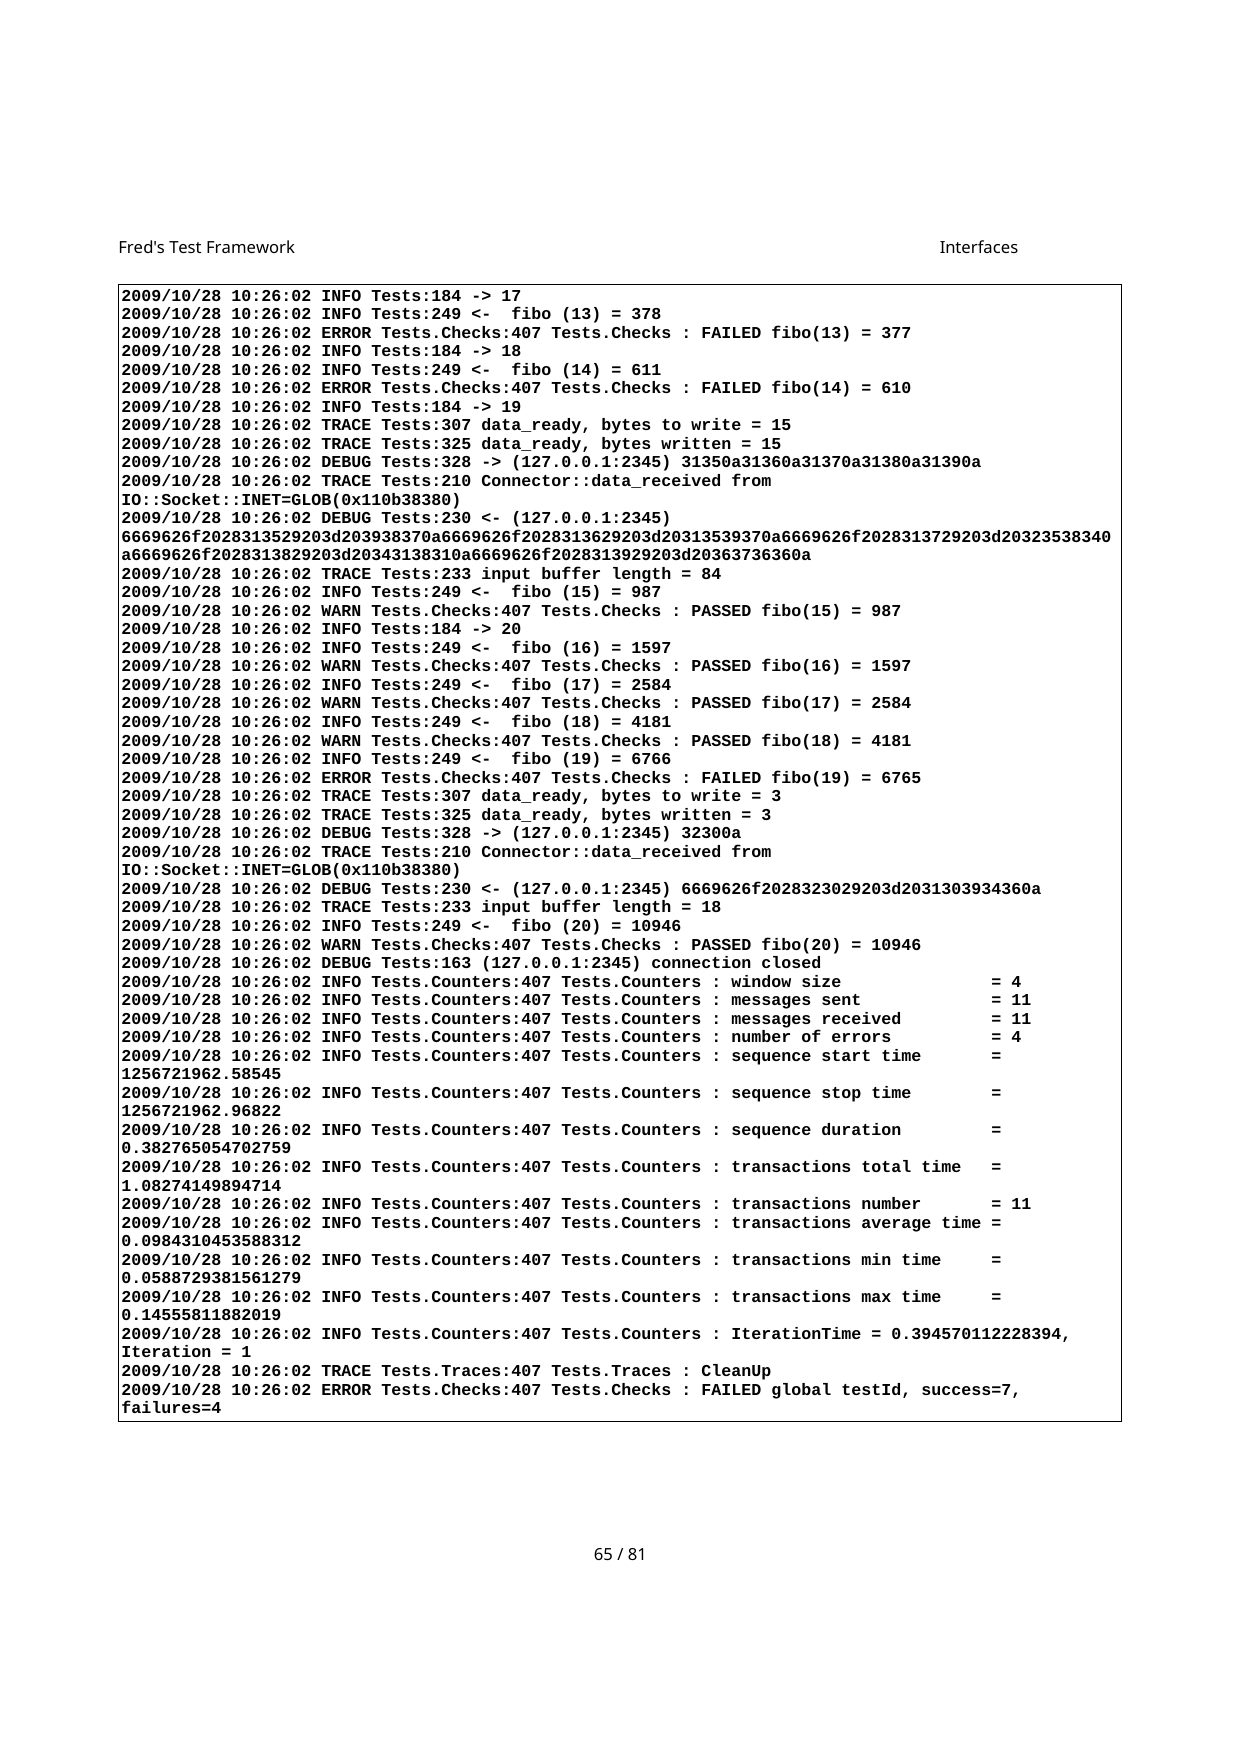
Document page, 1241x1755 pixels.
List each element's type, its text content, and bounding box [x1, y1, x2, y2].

text 2009/10/28 10:26:02 INFO Tests.Counters:407 Tests.Counters : messages sent = 11 [119, 989, 1121, 1007]
text 2009/10/28 10:26:02 INFO Tests:249 <- fibo (17) = 2584 [119, 674, 1121, 692]
text 2009/10/28 10:26:02 TRACE Tests:325 data_ready, bytes written = 15 [119, 433, 1121, 451]
text 2009/10/28 10:26:02 TRACE Tests:307 data_ready, bytes to write = 3 [119, 785, 1121, 803]
text 2009/10/28 10:26:02 INFO Tests:184 -> 20 [119, 618, 1121, 637]
text 2009/10/28 10:26:02 INFO Tests:249 <- fibo (13) = 378 [119, 303, 1121, 321]
text 2009/10/28 10:26:02 INFO Tests.Counters:407 Tests.Counters : number of errors = 4 [119, 1026, 1121, 1044]
text 2009/10/28 10:26:02 DEBUG Tests:328 -> (127.0.0.1:2345) 32300a [119, 822, 1121, 841]
text 2009/10/28 10:26:02 TRACE Tests:210 Connector::data_received from IO::Socket::INET=GLOB(0x110b38380) [119, 470, 1121, 507]
text 2009/10/28 10:26:02 INFO Tests.Counters:407 Tests.Counters : window size = 4 [119, 970, 1121, 989]
text 2009/10/28 10:26:02 ERROR Tests.Checks:407 Tests.Checks : FAILED global testId, success=7, failures=4 [119, 1378, 1121, 1421]
text 2009/10/28 10:26:02 INFO Tests:249 <- fibo (19) = 6766 [119, 748, 1121, 766]
text 2009/10/28 10:26:02 WARN Tests.Checks:407 Tests.Checks : PASSED fibo(18) = 4181 [119, 729, 1121, 748]
text 2009/10/28 10:26:02 DEBUG Tests:163 (127.0.0.1:2345) connection closed [119, 952, 1121, 970]
text 2009/10/28 10:26:02 INFO Tests:184 -> 19 [119, 396, 1121, 414]
text 2009/10/28 10:26:02 TRACE Tests.Traces:407 Tests.Traces : CleanUp [119, 1360, 1121, 1378]
text 2009/10/28 10:26:02 INFO Tests.Counters:407 Tests.Counters : transactions max time = 0.14555811882019 [119, 1286, 1121, 1323]
text 2009/10/28 10:26:02 INFO Tests.Counters:407 Tests.Counters : messages received = 11 [119, 1007, 1121, 1026]
text 2009/10/28 10:26:02 WARN Tests.Checks:407 Tests.Checks : PASSED fibo(16) = 1597 [119, 655, 1121, 674]
text 2009/10/28 10:26:02 TRACE Tests:307 data_ready, bytes to write = 15 [119, 414, 1121, 433]
text 2009/10/28 10:26:02 TRACE Tests:210 Connector::data_received from IO::Socket::INET=GLOB(0x110b38380) [119, 841, 1121, 878]
text 2009/10/28 10:26:02 WARN Tests.Checks:407 Tests.Checks : PASSED fibo(17) = 2584 [119, 692, 1121, 711]
text 2009/10/28 10:26:02 INFO Tests:249 <- fibo (20) = 10946 [119, 915, 1121, 933]
text 2009/10/28 10:26:02 INFO Tests.Counters:407 Tests.Counters : IterationTime = 0.394570112228394, Iteration = 1 [119, 1323, 1121, 1360]
text 2009/10/28 10:26:02 WARN Tests.Checks:407 Tests.Checks : PASSED fibo(20) = 10946 [119, 933, 1121, 952]
text 2009/10/28 10:26:02 INFO Tests:184 -> 18 [119, 340, 1121, 358]
text 2009/10/28 10:26:02 TRACE Tests:325 data_ready, bytes written = 3 [119, 803, 1121, 822]
text 2009/10/28 10:26:02 INFO Tests.Counters:407 Tests.Counters : sequence duration = 0.382765054702759 [119, 1119, 1121, 1156]
text 2009/10/28 10:26:02 INFO Tests.Counters:407 Tests.Counters : transactions number = 11 [119, 1193, 1121, 1211]
text 2009/10/28 10:26:02 INFO Tests:249 <- fibo (15) = 987 [119, 581, 1121, 599]
text 2009/10/28 10:26:02 INFO Tests:249 <- fibo (16) = 1597 [119, 637, 1121, 655]
text 2009/10/28 10:26:02 INFO Tests.Counters:407 Tests.Counters : transactions average time = 0.0984310453588312 [119, 1211, 1121, 1248]
text 2009/10/28 10:26:02 INFO Tests:249 <- fibo (18) = 4181 [119, 711, 1121, 729]
text 2009/10/28 10:26:02 ERROR Tests.Checks:407 Tests.Checks : FAILED fibo(13) = 377 [119, 321, 1121, 340]
text 2009/10/28 10:26:02 TRACE Tests:233 input buffer length = 18 [119, 896, 1121, 915]
text 2009/10/28 10:26:02 INFO Tests.Counters:407 Tests.Counters : sequence stop time = 1256721962.96822 [119, 1082, 1121, 1119]
text 2009/10/28 10:26:02 INFO Tests.Counters:407 Tests.Counters : transactions min time = 0.0588729381561279 [119, 1248, 1121, 1286]
text 2009/10/28 10:26:02 INFO Tests:184 -> 17 [119, 285, 1121, 303]
text 2009/10/28 10:26:02 INFO Tests.Counters:407 Tests.Counters : sequence start time = 1256721962.58545 [119, 1044, 1121, 1082]
text 2009/10/28 10:26:02 TRACE Tests:233 input buffer length = 84 [119, 562, 1121, 581]
text 2009/10/28 10:26:02 ERROR Tests.Checks:407 Tests.Checks : FAILED fibo(14) = 610 [119, 377, 1121, 396]
text 2009/10/28 10:26:02 ERROR Tests.Checks:407 Tests.Checks : FAILED fibo(19) = 6765 [119, 766, 1121, 785]
text 2009/10/28 10:26:02 DEBUG Tests:230 <- (127.0.0.1:2345) 6669626f2028323029203d2031303934360a [119, 878, 1121, 896]
text 2009/10/28 10:26:02 DEBUG Tests:230 <- (127.0.0.1:2345) 6669626f2028313529203d203938370a6669626f2028313629203d20313539370a6669626f2028313729203d20323538340a6669626f2028313829203d20343138310a6669626f2028313929203d20363736360a [119, 507, 1121, 562]
text 2009/10/28 10:26:02 WARN Tests.Checks:407 Tests.Checks : PASSED fibo(15) = 987 [119, 599, 1121, 618]
text 2009/10/28 10:26:02 DEBUG Tests:328 -> (127.0.0.1:2345) 31350a31360a31370a31380a31390a [119, 451, 1121, 470]
text 2009/10/28 10:26:02 INFO Tests.Counters:407 Tests.Counters : transactions total time = 1.08274149894714 [119, 1156, 1121, 1193]
text 2009/10/28 10:26:02 INFO Tests:249 <- fibo (14) = 611 [119, 358, 1121, 377]
